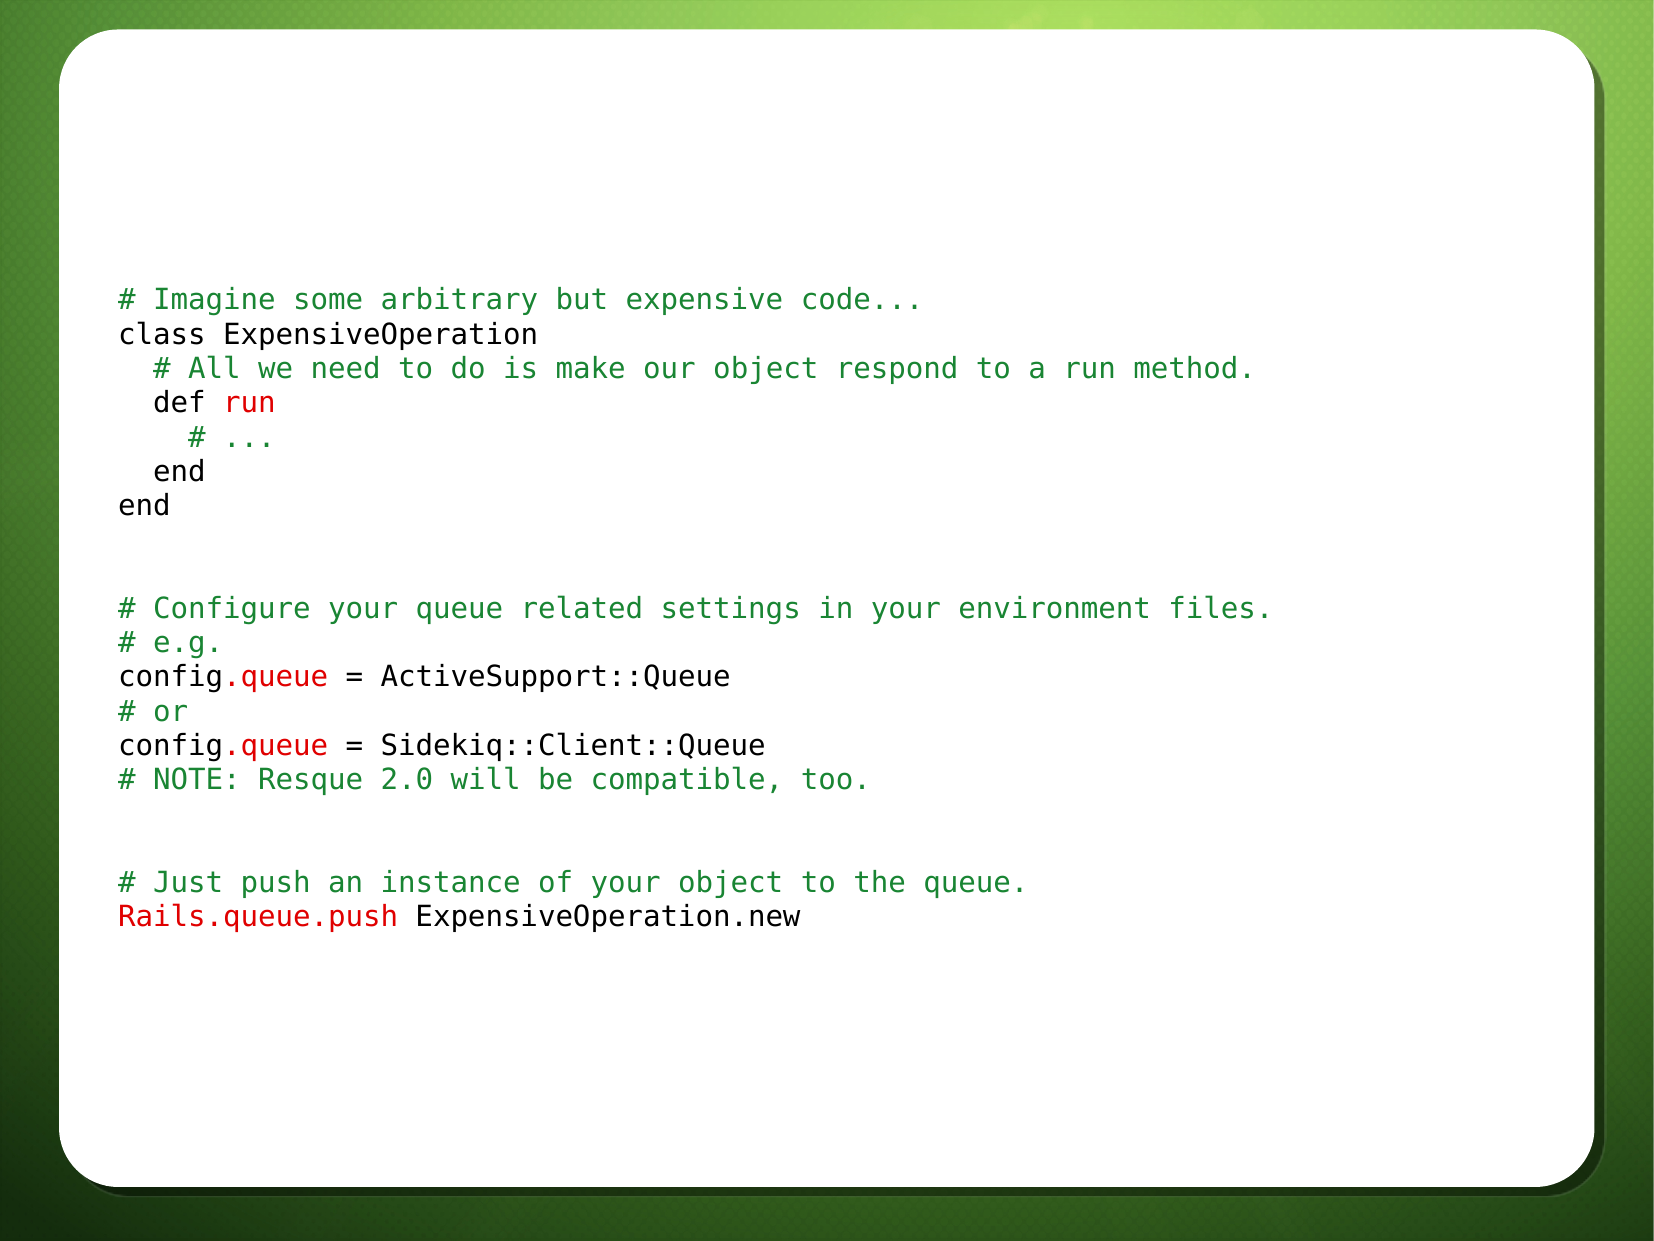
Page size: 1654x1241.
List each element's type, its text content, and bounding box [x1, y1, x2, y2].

subtitle # Imagine some arbitrary but expensive code... class ExpensiveOperation # All we need to do is make our object respond to a run method. def run # ... end end # Configure your queue related settings in your environment files. # e.g. config.queue = ActiveSupport::Queue # or config.queue = Sidekiq::Client::Queue # NOTE: Resque 2.0 will be compatible, too. # Just push an instance of your object to the queue. Rails.queue.push ExpensiveOperation.new [59, 29, 1595, 1187]
picture [0, 0, 1654, 1241]
